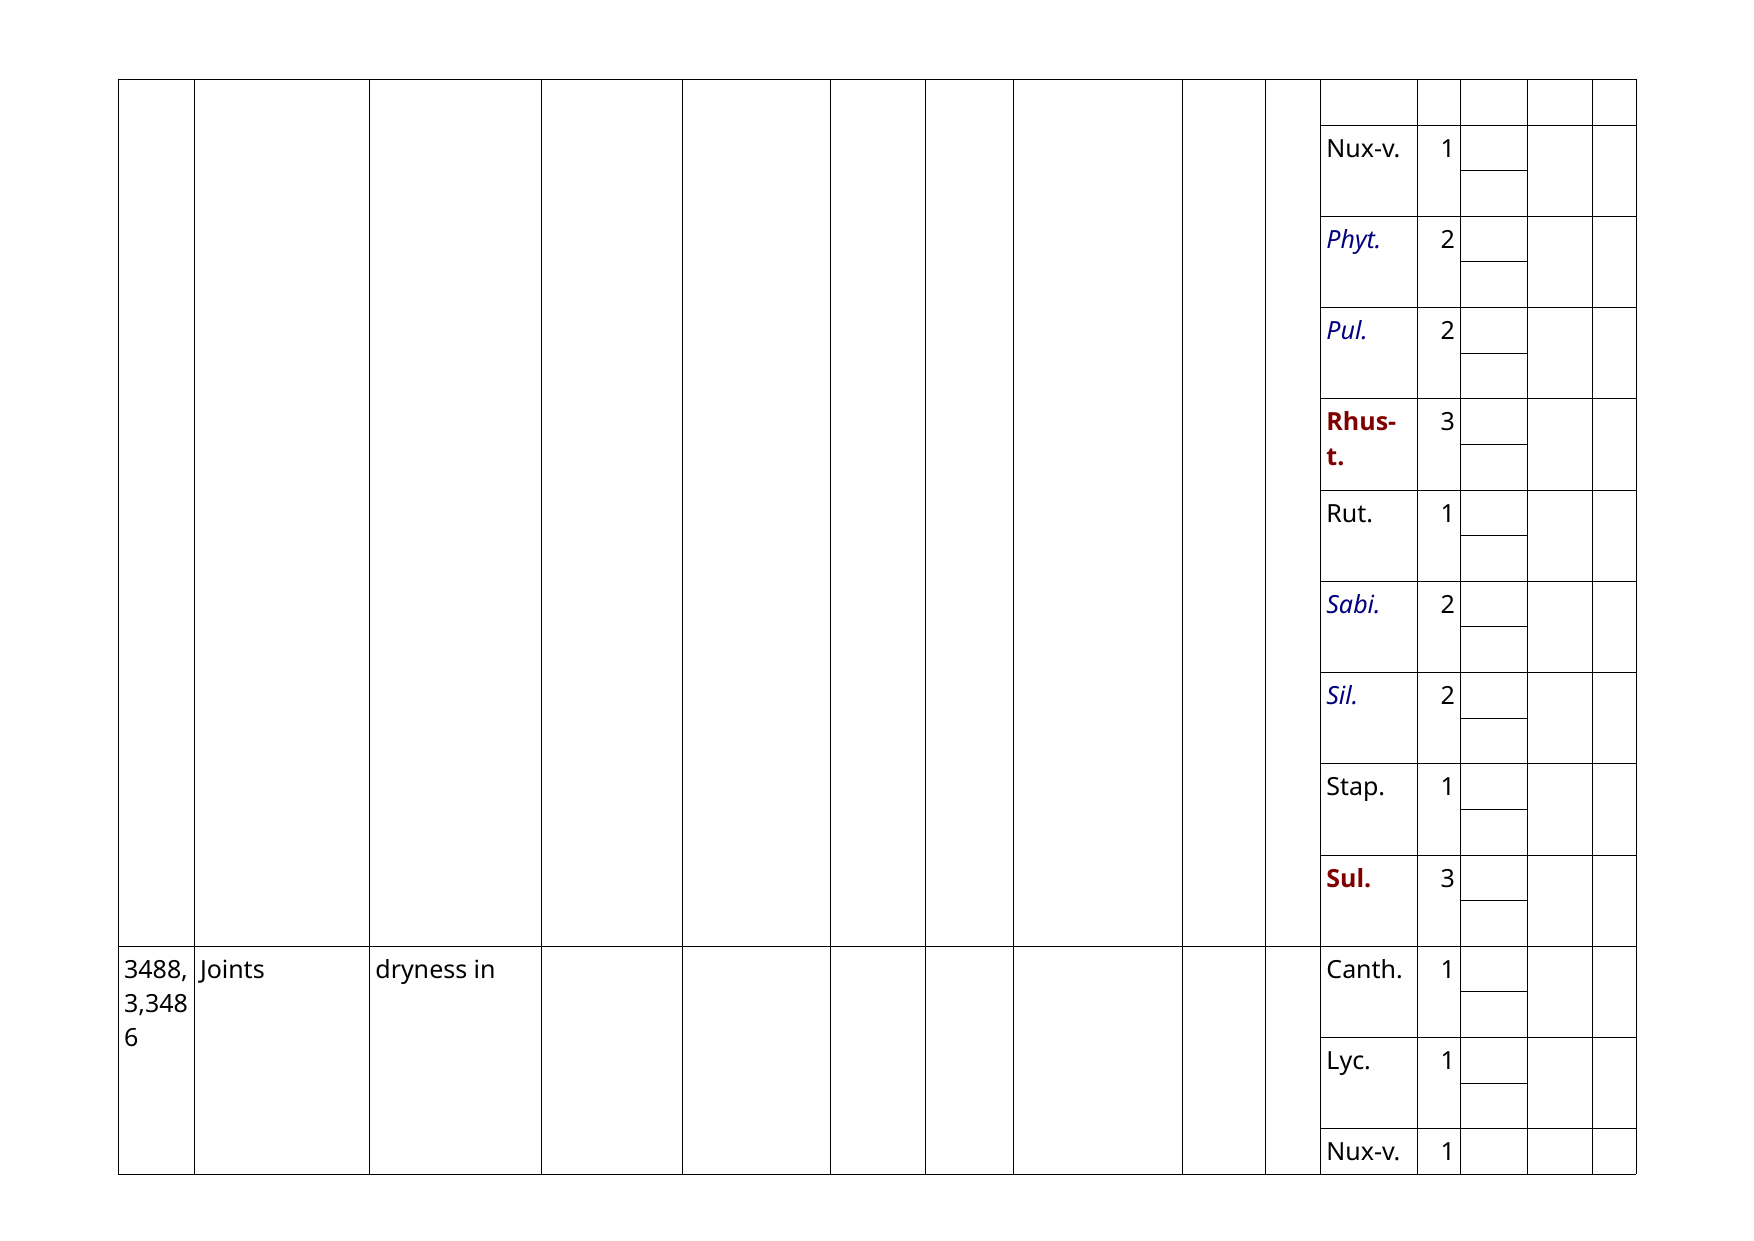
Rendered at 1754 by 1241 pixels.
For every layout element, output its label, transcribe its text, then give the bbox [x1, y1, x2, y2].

table_cell Stap. [1321, 764, 1417, 854]
table_cell [1461, 126, 1527, 170]
table_cell [1266, 947, 1320, 1174]
table_cell [1593, 80, 1636, 124]
table_cell 2 [1418, 308, 1460, 398]
table_cell 1 [1418, 1129, 1460, 1174]
table_cell [1461, 719, 1527, 763]
table_cell [1528, 1038, 1592, 1128]
table_cell [1461, 810, 1527, 854]
table_cell [1461, 627, 1527, 672]
table_cell [1528, 947, 1592, 1037]
table_cell 1 [1418, 1038, 1460, 1128]
table_cell [1593, 764, 1636, 854]
table_cell [1461, 673, 1527, 718]
table_cell 3 [1418, 856, 1460, 946]
table_cell Sabi. [1321, 582, 1417, 672]
table_cell [1461, 171, 1527, 216]
table_cell [1461, 1084, 1527, 1128]
table_cell 2 [1418, 582, 1460, 672]
table_cell [1461, 445, 1527, 489]
table_cell [1461, 764, 1527, 809]
table_cell Nux-v. [1321, 1129, 1417, 1174]
table_cell [683, 80, 830, 946]
table_cell [1461, 856, 1527, 900]
table_cell Canth. [1321, 947, 1417, 1037]
table_cell [1528, 217, 1592, 307]
table_cell [1461, 308, 1527, 353]
table_cell [1461, 582, 1527, 626]
table_cell [1528, 1129, 1592, 1174]
table_cell [1461, 491, 1527, 535]
table_cell 3488,3,3486 [119, 947, 194, 1174]
table_cell 1 [1418, 947, 1460, 1037]
table_cell [1418, 80, 1460, 124]
table_cell Rhus-t. [1321, 399, 1417, 489]
table_cell [1593, 947, 1636, 1037]
table_cell [1461, 947, 1527, 991]
table_cell [1461, 1129, 1527, 1174]
table_cell [1528, 764, 1592, 854]
table_cell [1461, 1038, 1527, 1083]
table_cell [1461, 992, 1527, 1037]
table_cell Nux-v. [1321, 126, 1417, 216]
table_cell Rut. [1321, 491, 1417, 581]
table_cell Sil. [1321, 673, 1417, 763]
table_cell [1593, 673, 1636, 763]
table_cell [1528, 673, 1592, 763]
table_cell [1461, 354, 1527, 398]
table_cell Phyt. [1321, 217, 1417, 307]
table_cell [1461, 901, 1527, 946]
table_cell [1593, 491, 1636, 581]
table_cell [1593, 126, 1636, 216]
table_cell [831, 80, 925, 946]
table_cell 3 [1418, 399, 1460, 489]
table_cell [542, 947, 682, 1174]
table_cell [1528, 80, 1592, 124]
table_cell Joints [195, 947, 369, 1174]
table_cell [1528, 856, 1592, 946]
table_cell [1461, 217, 1527, 261]
table_cell [1593, 856, 1636, 946]
table_cell [1183, 80, 1265, 946]
table_cell [1461, 80, 1527, 124]
table_cell [926, 947, 1013, 1174]
table_cell [1593, 308, 1636, 398]
table_cell [1593, 582, 1636, 672]
table_cell [1461, 262, 1527, 307]
table_cell [1528, 308, 1592, 398]
table_cell [370, 80, 541, 946]
table_cell [1593, 1129, 1636, 1174]
table_cell [1183, 947, 1265, 1174]
table_cell [1014, 947, 1182, 1174]
table_cell Pul. [1321, 308, 1417, 398]
table_cell [1461, 536, 1527, 581]
table_cell [1266, 80, 1320, 946]
table_cell [1528, 126, 1592, 216]
table_cell [1014, 80, 1182, 946]
table_cell dryness in [370, 947, 541, 1174]
table_cell 1 [1418, 764, 1460, 854]
table_cell [1593, 1038, 1636, 1128]
table_cell Lyc. [1321, 1038, 1417, 1128]
table_cell [195, 80, 369, 946]
table_cell [1461, 399, 1527, 444]
table_cell Sul. [1321, 856, 1417, 946]
table_cell [683, 947, 830, 1174]
table_cell [926, 80, 1013, 946]
table_cell [1593, 399, 1636, 489]
table_cell 2 [1418, 217, 1460, 307]
table_cell [1528, 491, 1592, 581]
table_cell [1321, 80, 1417, 124]
table_cell 1 [1418, 491, 1460, 581]
table_cell 1 [1418, 126, 1460, 216]
table_cell [542, 80, 682, 946]
table_cell [119, 80, 194, 946]
table_cell 2 [1418, 673, 1460, 763]
table_cell [831, 947, 925, 1174]
table_cell [1528, 399, 1592, 489]
table_cell [1528, 582, 1592, 672]
table_cell [1593, 217, 1636, 307]
